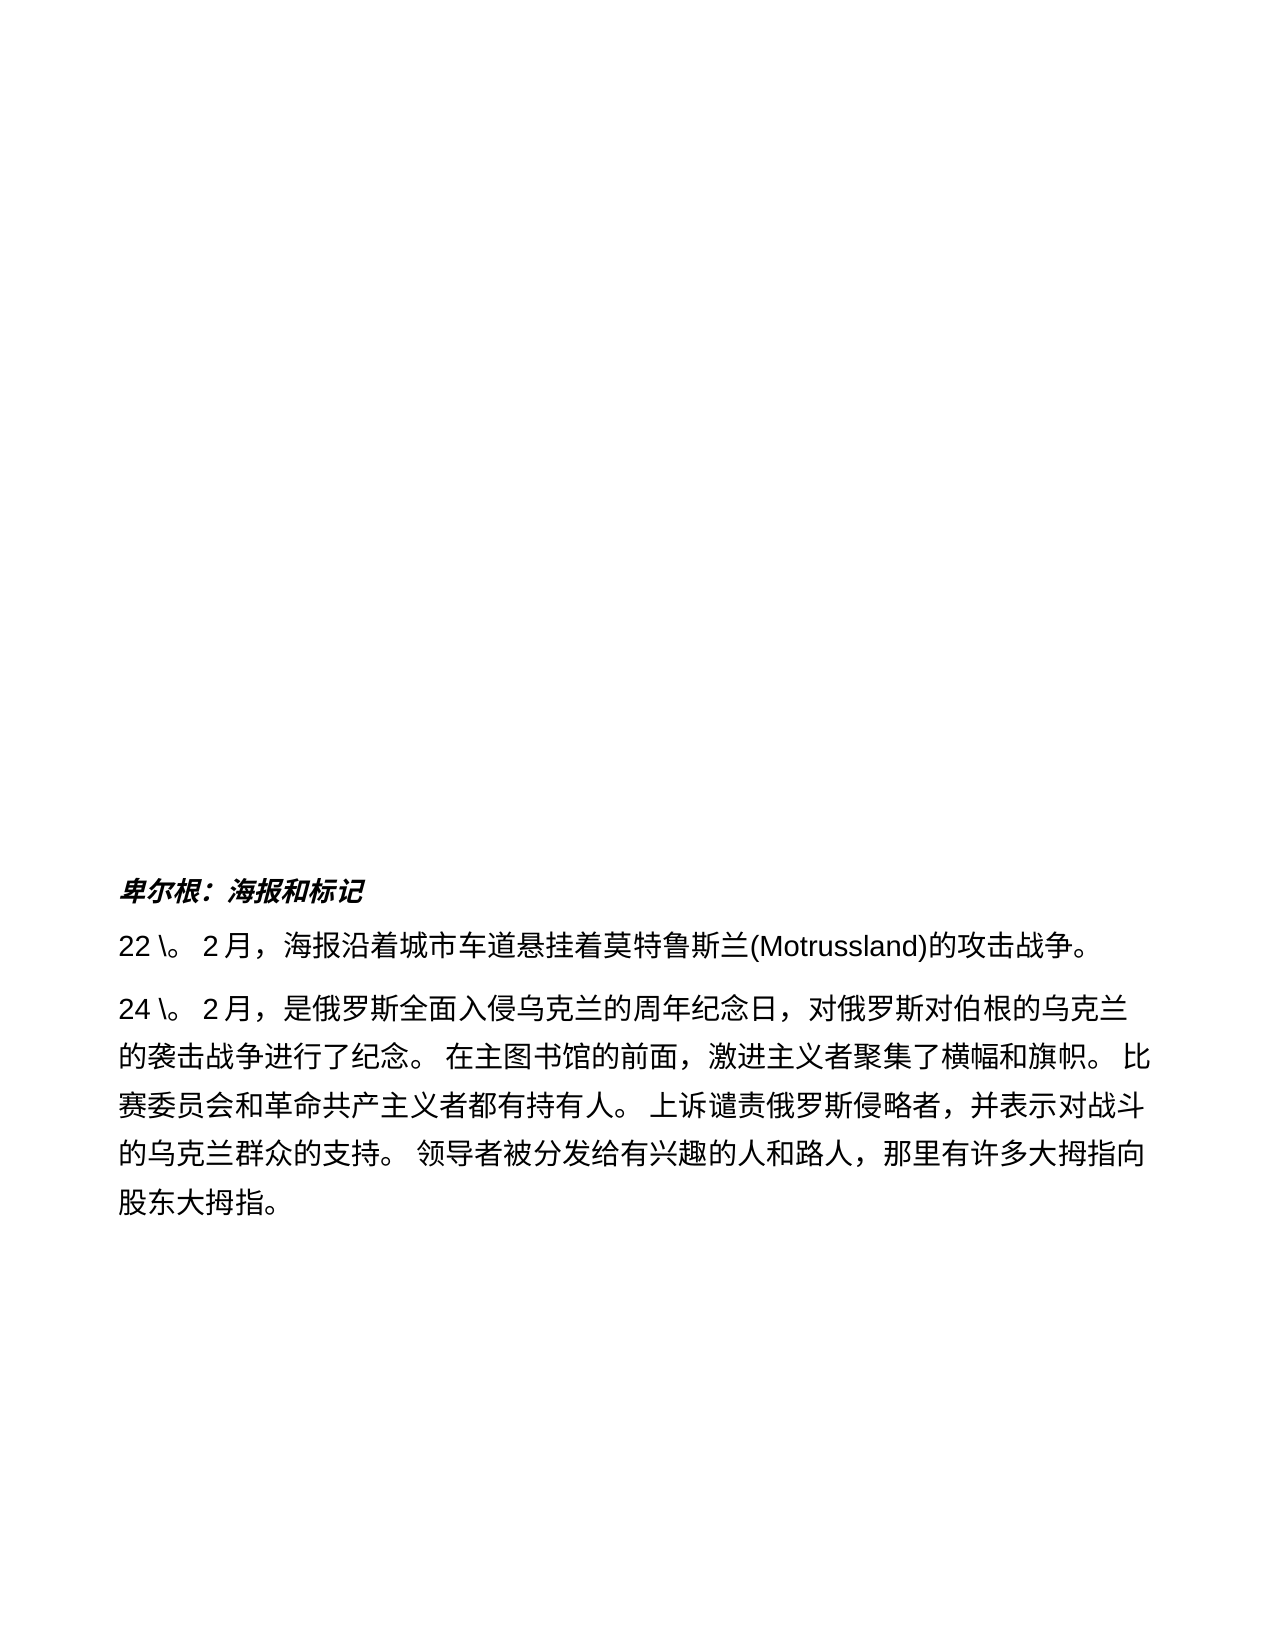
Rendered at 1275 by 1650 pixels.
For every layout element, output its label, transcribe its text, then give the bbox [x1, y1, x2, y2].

text 24 \。 2月，是俄罗斯全面入侵乌克兰的周年纪念日，对俄罗斯对伯根的乌克兰的袭击战争进行了纪念。 在主图书馆的前面，激进主义者聚集了横幅和旗帜。 比赛委员会和革命共产主义者都有持有人。 上诉谴责俄罗斯侵略者，并表示对战斗的乌克兰群众的支持。 领导者被分发给有兴趣的人和路人，那里有许多大拇指向股东大拇指。 [118, 985, 1157, 1222]
subtitle 卑尔根：海报和标记 [118, 870, 1157, 909]
text 22 \。 2月，海报沿着城市车道悬挂着莫特鲁斯兰(Motrussland)的攻击战争。 [118, 922, 1157, 964]
